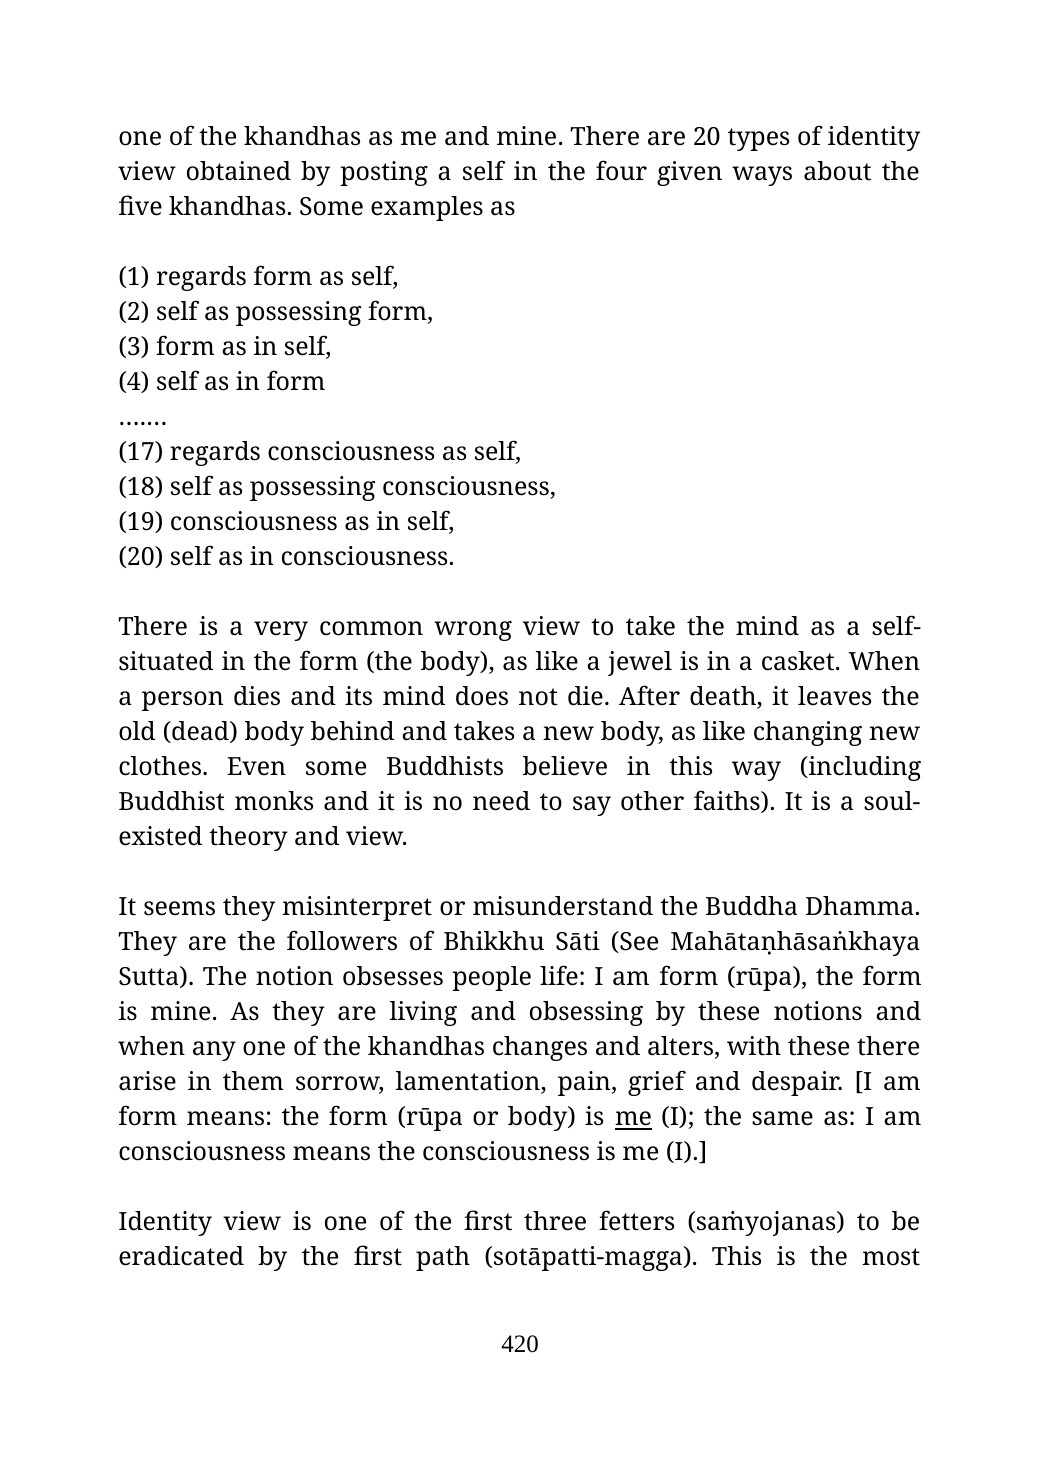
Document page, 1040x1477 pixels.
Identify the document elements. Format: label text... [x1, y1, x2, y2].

text one of the khandhas as me and mine. There are 20 types of identity view obtained by posting a self in the four given ways about the five khandhas. Some examples as (1) regards form as self, (2) self as possessing form, (3) form as in self, (4) self as in form ….… (17) regards consciousness as self, (18) self as possessing consciousness, (19) consciousness as in self, (20) self as in consciousness. There is a very common wrong view to take the mind as a self-situated in the form (the body), as like a jewel is in a casket. When a person dies and its mind does not die. After death, it leaves the old (dead) body behind and takes a new body, as like changing new clothes. Even some Buddhists believe in this way (including Buddhist monks and it is no need to say other faiths). It is a soul-existed theory and view. It seems they misinterpret or misunderstand the Buddha Dhamma. They are the followers of Bhikkhu Sāti (See Mahātaṇhāsaṅkhaya Sutta). The notion obsesses people life: I am form (rūpa), the form is mine. As they are living and obsessing by these notions and when any one of the khandhas changes and alters, with these there arise in them sorrow, lamentation, pain, grief and despair. [I am form means: the form (rūpa or body) is me (I); the same as: I am consciousness means the consciousness is me (I).] Identity view is one of the first three fetters (saṁyojanas) to be eradicated by the first path (sotāpatti-magga). This is the most [118, 118, 922, 1273]
